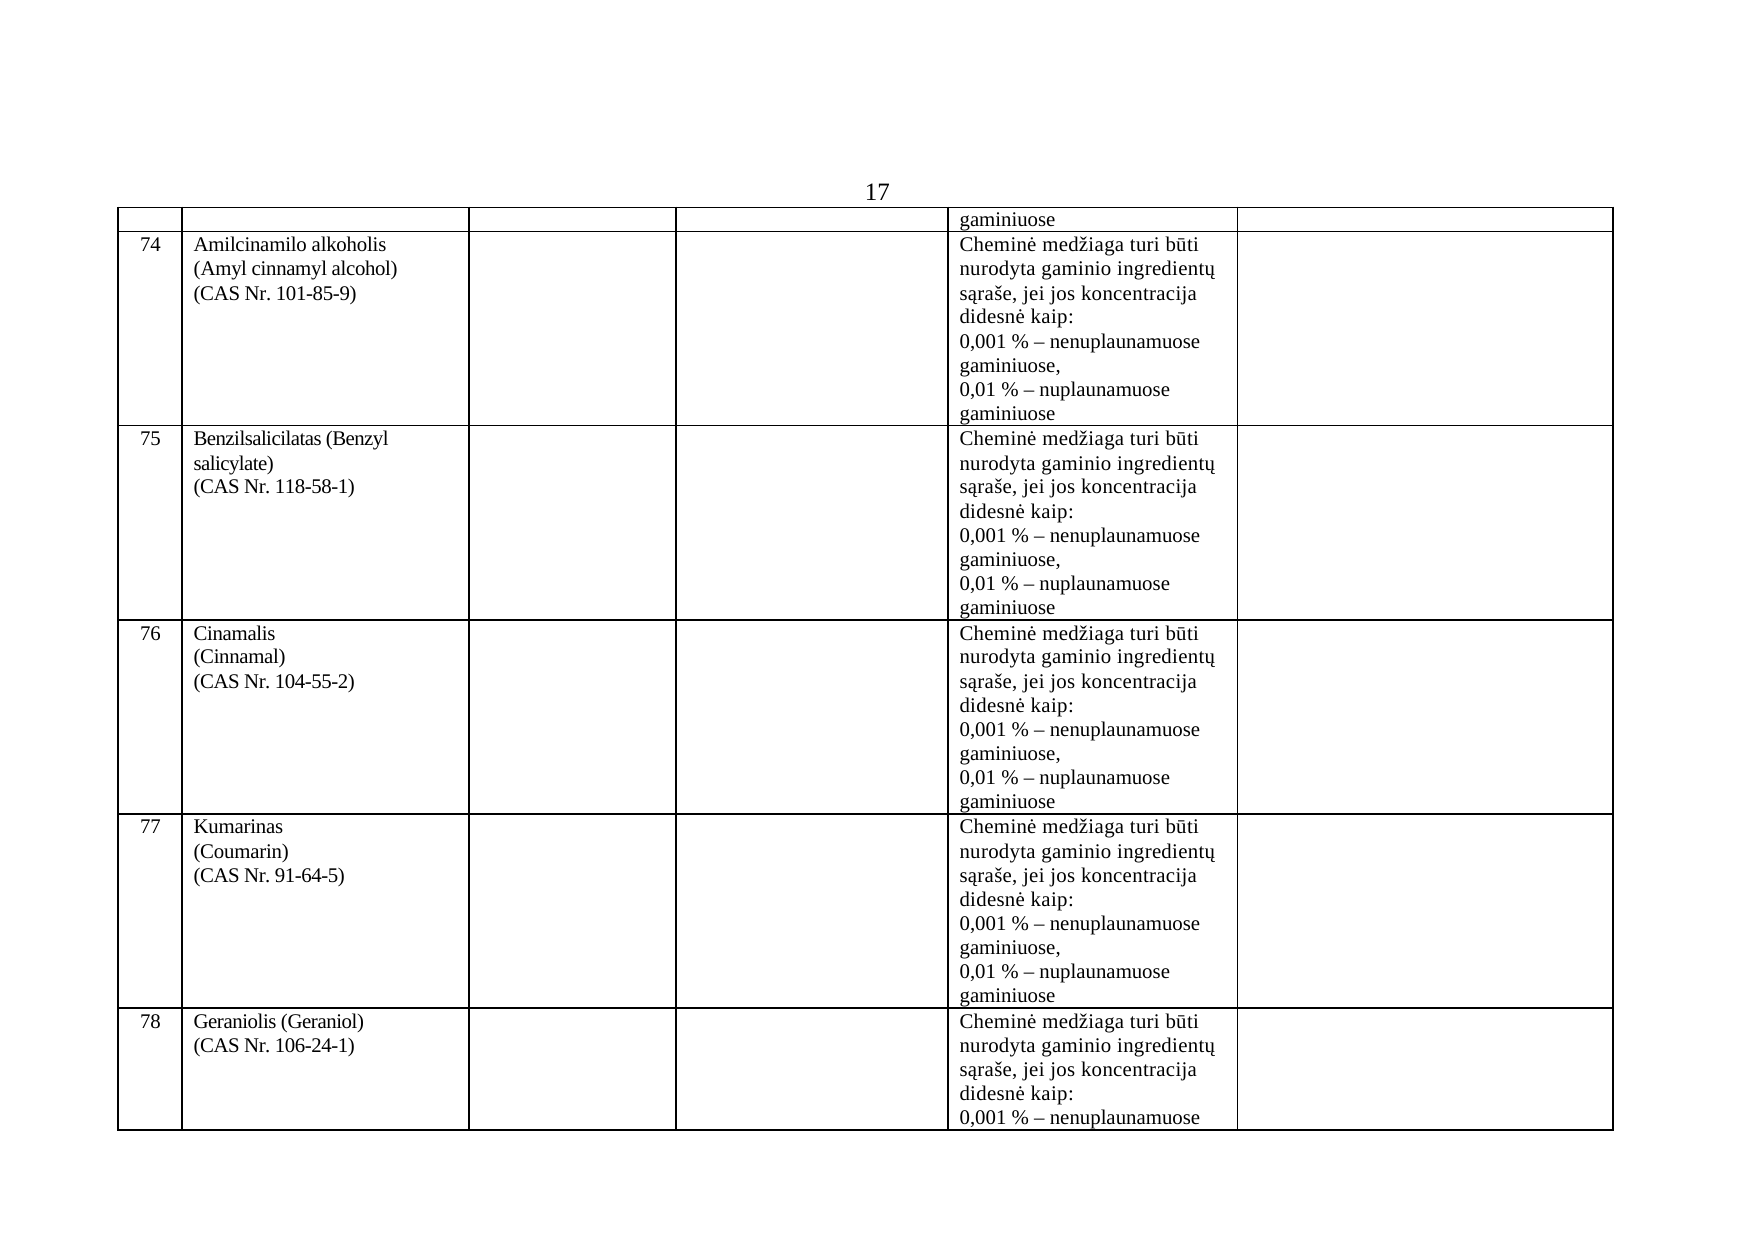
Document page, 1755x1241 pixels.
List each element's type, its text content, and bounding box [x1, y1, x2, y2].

table_cell Cinamalis (Cinnamal) (CAS Nr. 104-55-2) [183, 621, 468, 813]
table_cell [470, 232, 675, 425]
table_cell Kumarinas (Coumarin) (CAS Nr. 91-64-5) [183, 815, 468, 1007]
table_cell Benzilsalicilatas (Benzyl salicylate) (CAS Nr. 118-58-1) [183, 426, 468, 619]
table_cell 77 [119, 815, 181, 1007]
table_cell Cheminė medžiaga turi būti nurodyta gaminio ingredientų sąraše, jei jos koncentracija didesnė kaip: 0,001 % – nenuplaunamuose gaminiuose, 0,01 % – nuplaunamuose gaminiuose [949, 426, 1237, 619]
table_cell Cheminė medžiaga turi būti nurodyta gaminio ingredientų sąraše, jei jos koncentracija didesnė kaip: 0,001 % – nenuplaunamuose [949, 1009, 1237, 1129]
table_cell [470, 815, 675, 1007]
table_cell [677, 621, 947, 813]
table_cell [1238, 1009, 1612, 1129]
table_cell Cheminė medžiaga turi būti nurodyta gaminio ingredientų sąraše, jei jos koncentracija didesnė kaip: 0,001 % – nenuplaunamuose gaminiuose, 0,01 % – nuplaunamuose gaminiuose [949, 815, 1237, 1007]
table_cell [1238, 208, 1612, 231]
table_cell [1614, 619, 1754, 813]
table_cell [677, 208, 947, 231]
table_cell Cheminė medžiaga turi būti nurodyta gaminio ingredientų sąraše, jei jos koncentracija didesnė kaip: 0,001 % – nenuplaunamuose gaminiuose, 0,01 % – nuplaunamuose gaminiuose [949, 232, 1237, 425]
table_cell [470, 1009, 675, 1129]
table_cell [677, 1009, 947, 1129]
table_cell [677, 426, 947, 619]
table_cell 74 [119, 232, 181, 425]
table_cell [1614, 1007, 1754, 1129]
table_cell gaminiuose [949, 208, 1237, 231]
table_cell [1238, 426, 1612, 619]
table_cell Geraniolis (Geraniol) (CAS Nr. 106-24-1) [183, 1009, 468, 1129]
table_cell [470, 426, 675, 619]
table_cell [677, 232, 947, 425]
table_cell [1238, 815, 1612, 1007]
table_cell [119, 208, 181, 231]
table_cell [1614, 207, 1754, 231]
table_cell [470, 621, 675, 813]
table_cell Amilcinamilo alkoholis (Amyl cinnamyl alcohol) (CAS Nr. 101-85-9) [183, 232, 468, 425]
table_cell [1238, 621, 1612, 813]
table_cell [470, 208, 675, 231]
table_cell 78 [119, 1009, 181, 1129]
table_cell [1614, 813, 1754, 1007]
table_cell [1238, 232, 1612, 425]
table_cell [183, 208, 468, 231]
table_cell Cheminė medžiaga turi būti nurodyta gaminio ingredientų sąraše, jei jos koncentracija didesnė kaip: 0,001 % – nenuplaunamuose gaminiuose, 0,01 % – nuplaunamuose gaminiuose [949, 621, 1237, 813]
table_cell 76 [119, 621, 181, 813]
table_cell 75 [119, 426, 181, 619]
table_cell [677, 815, 947, 1007]
table_cell [1614, 231, 1754, 425]
table_cell [1614, 425, 1754, 619]
